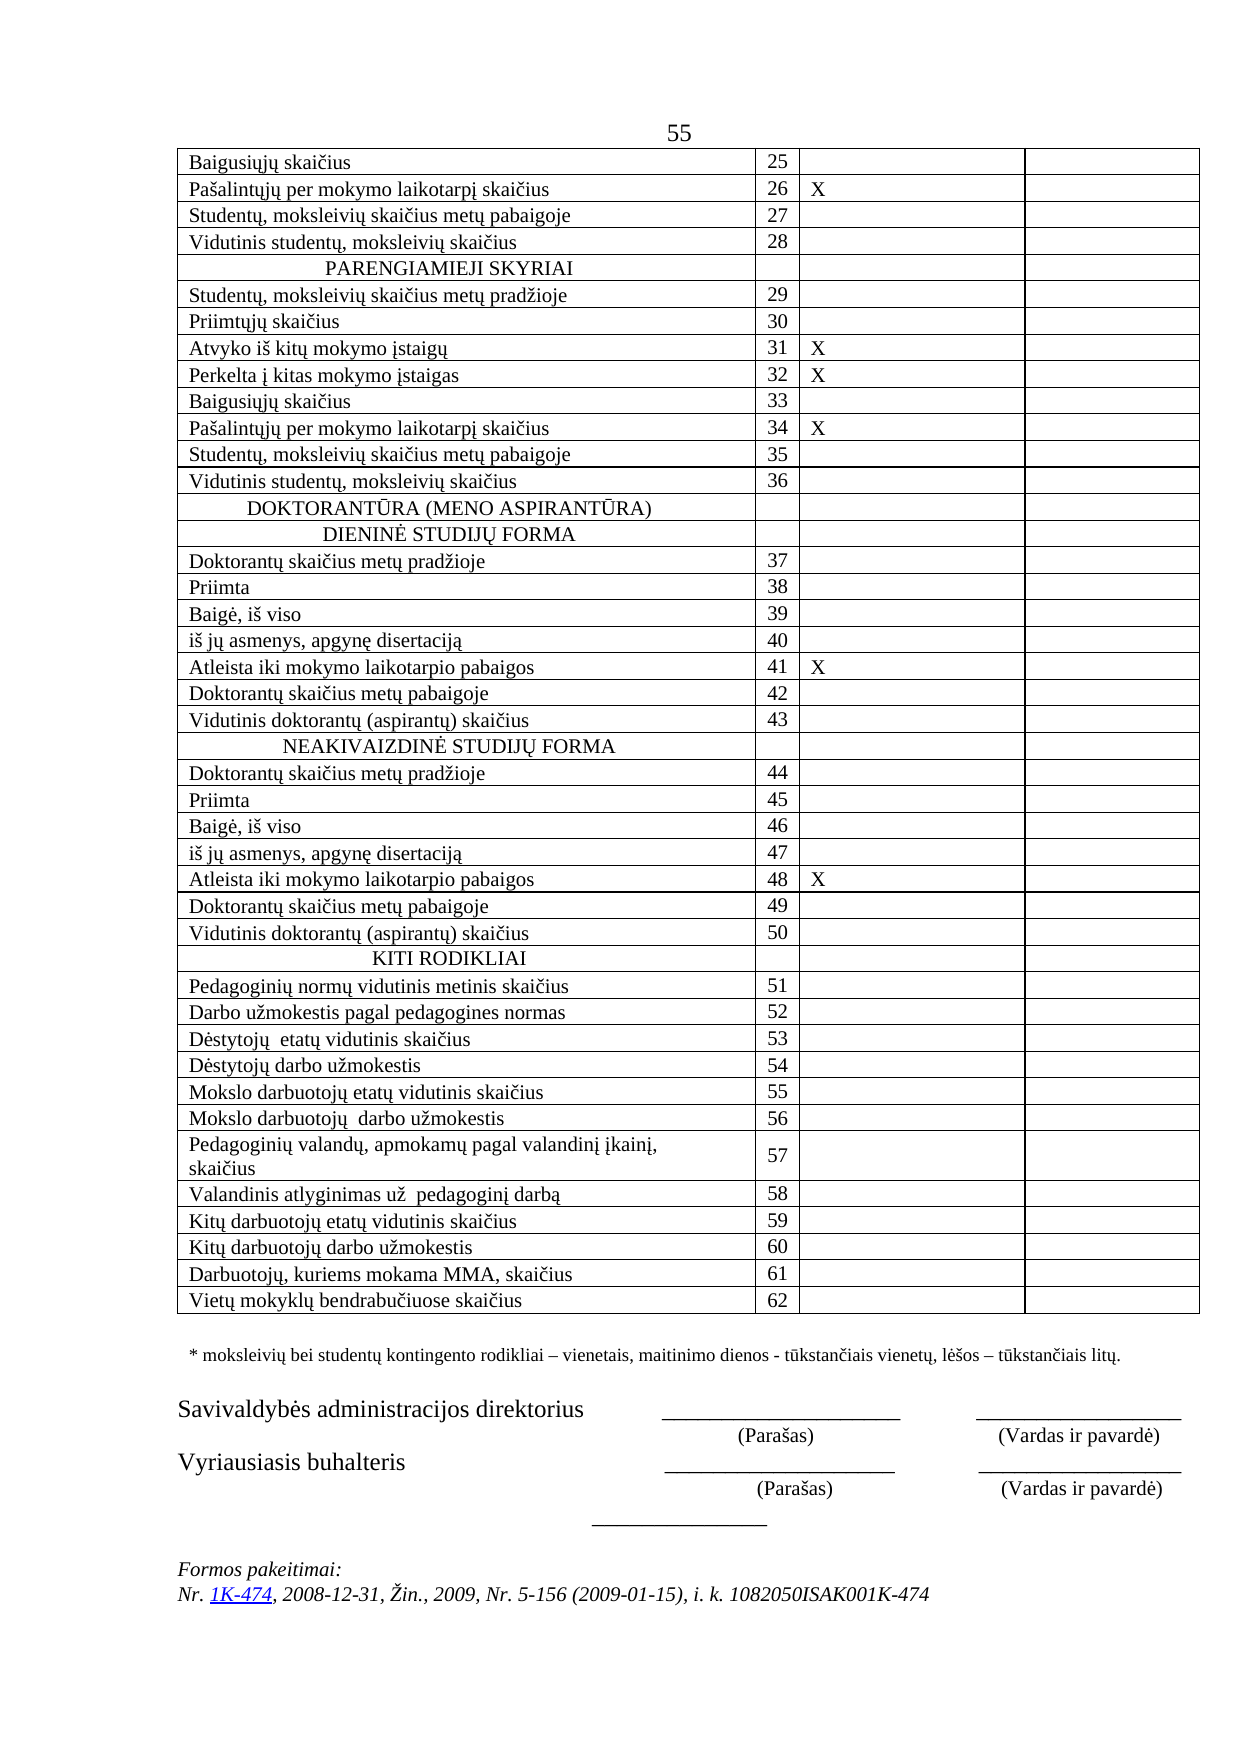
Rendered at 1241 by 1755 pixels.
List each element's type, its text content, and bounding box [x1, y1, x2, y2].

table_cell Kitų darbuotojų etatų vidutinis skaičius [178, 1207, 721, 1233]
table_cell [1026, 175, 1199, 201]
table_cell [800, 308, 1024, 333]
table_cell [800, 1078, 1024, 1104]
table_cell Vietų mokyklų bendrabučiuose skaičius [178, 1287, 721, 1312]
table_cell [721, 1287, 755, 1312]
table_cell [1026, 228, 1199, 254]
table_cell [800, 1234, 1024, 1259]
table_cell [800, 706, 1024, 732]
table_cell [800, 1181, 1024, 1206]
table_cell [1026, 733, 1199, 758]
table_cell [721, 1025, 755, 1051]
table_cell [800, 574, 1024, 599]
table_cell [721, 281, 755, 307]
table_cell [1026, 786, 1199, 812]
table_cell Priimta [178, 786, 721, 812]
table_cell [1026, 600, 1199, 626]
table_cell 34 [756, 414, 799, 440]
table_cell Mokslo darbuotojų darbo užmokestis [178, 1105, 721, 1130]
table_cell Priimta [178, 574, 721, 599]
table_cell 61 [756, 1260, 799, 1286]
table_cell [1025, 1314, 1199, 1339]
table_cell 26 [756, 175, 799, 201]
table_cell [756, 1314, 799, 1339]
table_cell Mokslo darbuotojų etatų vidutinis skaičius [178, 1078, 721, 1104]
table_cell [1026, 839, 1199, 865]
table_cell [721, 946, 755, 971]
table_cell Valandinis atlyginimas už pedagoginį darbą [178, 1181, 721, 1206]
table_cell [1026, 946, 1199, 971]
table_cell [721, 1078, 755, 1104]
table_cell [721, 441, 755, 466]
table_cell [721, 468, 755, 493]
table_cell [721, 1260, 755, 1286]
table_cell Baigusiųjų skaičius [178, 149, 721, 174]
table_cell X [800, 361, 1024, 387]
table_cell [1026, 972, 1199, 998]
table_cell [721, 414, 755, 440]
table_cell [800, 946, 1024, 971]
table_cell [800, 255, 1024, 280]
table_cell [800, 494, 1024, 519]
table_cell [1026, 335, 1199, 360]
table_cell Doktorantų skaičius metų pabaigoje [178, 893, 721, 918]
table_cell [721, 680, 755, 705]
table_cell [800, 627, 1024, 652]
table_cell 38 [756, 574, 799, 599]
table_cell [721, 733, 755, 758]
table_cell 55 [756, 1078, 799, 1104]
table_cell X [800, 175, 1024, 201]
table_cell 53 [756, 1025, 799, 1051]
table_cell [721, 388, 755, 413]
table_cell [721, 627, 755, 652]
table_cell [721, 919, 755, 944]
table_cell [799, 1314, 1025, 1339]
table_cell [800, 600, 1024, 626]
table_cell [1026, 494, 1199, 519]
text Vyriausiasis buhalteris [177, 1447, 1181, 1476]
table_cell [800, 149, 1024, 174]
table_cell 47 [756, 839, 799, 865]
table_cell [800, 893, 1024, 918]
table_cell [1026, 574, 1199, 599]
table_cell Doktorantų skaičius metų pradžioje [178, 547, 721, 573]
table_cell [721, 255, 755, 280]
table_cell 43 [756, 706, 799, 732]
table_cell [721, 175, 755, 201]
table_cell 41 [756, 653, 799, 679]
table_cell [1026, 627, 1199, 652]
table_cell PARENGIAMIEJI SKYRIAI [178, 255, 721, 280]
table_cell [1026, 388, 1199, 413]
table_cell 59 [756, 1207, 799, 1233]
table_cell [721, 1207, 755, 1233]
table_cell [1026, 1287, 1199, 1312]
table_cell [1026, 149, 1199, 174]
table_cell [800, 839, 1024, 865]
table_cell [1026, 414, 1199, 440]
table_cell Vidutinis doktorantų (aspirantų) skaičius [178, 706, 721, 732]
table_cell [1026, 680, 1199, 705]
table_cell [800, 680, 1024, 705]
table_cell 50 [756, 919, 799, 944]
table_cell Pašalintųjų per mokymo laikotarpį skaičius [178, 414, 721, 440]
table_cell [800, 1207, 1024, 1233]
table_cell Vidutinis doktorantų (aspirantų) skaičius [178, 919, 721, 944]
table_cell [721, 600, 755, 626]
table_cell [800, 202, 1024, 227]
table_cell Studentų, moksleivių skaičius metų pabaigoje [178, 202, 721, 227]
table_cell [1026, 468, 1199, 493]
table_cell Kitų darbuotojų darbo užmokestis [178, 1234, 721, 1259]
text ______________ [177, 1500, 1181, 1529]
table_cell [721, 361, 755, 387]
table_cell 57 [756, 1131, 799, 1179]
table_cell [1026, 999, 1199, 1024]
table_cell [721, 866, 755, 891]
table_cell [721, 999, 755, 1024]
table_cell [1026, 760, 1199, 785]
table_cell Priimtųjų skaičius [178, 308, 721, 333]
table_cell Studentų, moksleivių skaičius metų pabaigoje [178, 441, 721, 466]
table_cell [1026, 1234, 1199, 1259]
table_cell [800, 441, 1024, 466]
table_cell [1026, 866, 1199, 891]
table_cell [1026, 893, 1199, 918]
table_cell [721, 149, 755, 174]
table_cell 32 [756, 361, 799, 387]
table_cell Pedagoginių normų vidutinis metinis skaičius [178, 972, 721, 998]
table_cell [1026, 653, 1199, 679]
table_cell [800, 547, 1024, 573]
table_cell Doktorantų skaičius metų pabaigoje [178, 680, 721, 705]
table_cell [800, 1052, 1024, 1077]
table_cell 40 [756, 627, 799, 652]
table_cell [1026, 281, 1199, 307]
table_cell [721, 308, 755, 333]
table_cell [1026, 255, 1199, 280]
table_cell [721, 972, 755, 998]
table_cell Dėstytojų etatų vidutinis skaičius [178, 1025, 721, 1051]
table_cell 27 [756, 202, 799, 227]
table_cell [1026, 1025, 1199, 1051]
table_cell [1026, 1181, 1199, 1206]
table_cell 60 [756, 1234, 799, 1259]
table_cell [800, 468, 1024, 493]
table_cell Baigusiųjų skaičius [178, 388, 721, 413]
table_cell [800, 733, 1024, 758]
table_cell [1026, 308, 1199, 333]
table_cell [756, 733, 799, 758]
table_cell [721, 547, 755, 573]
table_cell [721, 1052, 755, 1077]
table_cell [1026, 361, 1199, 387]
table_cell 31 [756, 335, 799, 360]
table_cell [756, 255, 799, 280]
table_cell [721, 574, 755, 599]
table_cell Baigė, iš viso [178, 600, 721, 626]
table_cell 51 [756, 972, 799, 998]
table_cell [721, 760, 755, 785]
table_cell Darbuotojų, kuriems mokama MMA, skaičius [178, 1260, 721, 1286]
table_cell [756, 946, 799, 971]
table_cell 36 [756, 468, 799, 493]
table_cell X [800, 866, 1024, 891]
table_cell [800, 1025, 1024, 1051]
table_cell 29 [756, 281, 799, 307]
table_cell X [800, 335, 1024, 360]
table_cell DOKTORANTŪRA (MENO ASPIRANTŪRA) [178, 494, 721, 519]
table_cell [721, 653, 755, 679]
table_cell [721, 893, 755, 918]
table_cell [721, 1131, 755, 1179]
table_cell Studentų, moksleivių skaičius metų pradžioje [178, 281, 721, 307]
table_cell 28 [756, 228, 799, 254]
table_cell Atleista iki mokymo laikotarpio pabaigos [178, 866, 721, 891]
table_cell [800, 813, 1024, 838]
text Nr. 1K-474, 2008-12-31, Žin., 2009, Nr. 5-156 (2009-01-15), i. k. 1082050ISAK001K-474 [177, 1581, 1181, 1606]
table_cell [800, 786, 1024, 812]
table_cell 46 [756, 813, 799, 838]
table_cell iš jų asmenys, apgynę disertaciją [178, 627, 721, 652]
table_cell [800, 999, 1024, 1024]
table_cell [800, 521, 1024, 546]
table_cell Pedagoginių valandų, apmokamų pagal valandinį įkainį, skaičius [178, 1131, 721, 1179]
table_cell [1026, 1260, 1199, 1286]
table_cell [1026, 1105, 1199, 1130]
table_cell [1026, 1078, 1199, 1104]
table_cell 62 [756, 1287, 799, 1312]
table_cell [721, 335, 755, 360]
table_cell KITI RODIKLIAI [178, 946, 721, 971]
table_cell [1026, 547, 1199, 573]
table_cell 52 [756, 999, 799, 1024]
table_cell 48 [756, 866, 799, 891]
table_cell 37 [756, 547, 799, 573]
table_cell 35 [756, 441, 799, 466]
table_cell 45 [756, 786, 799, 812]
table_cell [800, 281, 1024, 307]
table_cell 42 [756, 680, 799, 705]
table_cell [800, 972, 1024, 998]
table_cell 30 [756, 308, 799, 333]
table_cell Atvyko iš kitų mokymo įstaigų [178, 335, 721, 360]
table_cell Baigė, iš viso [178, 813, 721, 838]
table_cell Darbo užmokestis pagal pedagogines normas [178, 999, 721, 1024]
table_cell Pašalintųjų per mokymo laikotarpį skaičius [178, 175, 721, 201]
table_cell [1026, 813, 1199, 838]
table_cell [1026, 441, 1199, 466]
table_cell [800, 1105, 1024, 1130]
table_cell X [800, 653, 1024, 679]
table_cell [1026, 1131, 1199, 1179]
table_cell [800, 1260, 1024, 1286]
table_cell 56 [756, 1105, 799, 1130]
table_cell [756, 494, 799, 519]
table_cell 25 [756, 149, 799, 174]
table_cell 44 [756, 760, 799, 785]
table_cell Doktorantų skaičius metų pradžioje [178, 760, 721, 785]
table_cell [721, 494, 755, 519]
table_cell [800, 760, 1024, 785]
text (Parašas) (Vardas ir pavardė) [177, 1476, 1181, 1500]
text Savivaldybės administracijos direktorius [177, 1394, 1181, 1423]
table_cell [756, 521, 799, 546]
table_cell [800, 388, 1024, 413]
text (Parašas) (Vardas ir pavardė) [177, 1423, 1181, 1447]
table_cell [800, 1287, 1024, 1312]
table_cell 58 [756, 1181, 799, 1206]
table_cell [721, 839, 755, 865]
table_cell [1026, 706, 1199, 732]
table_cell [721, 1314, 756, 1339]
table_cell NEAKIVAIZDINĖ STUDIJŲ FORMA [178, 733, 721, 758]
table_cell [721, 202, 755, 227]
table_cell Atleista iki mokymo laikotarpio pabaigos [178, 653, 721, 679]
table_cell 49 [756, 893, 799, 918]
table_cell [800, 228, 1024, 254]
table_cell [721, 813, 755, 838]
table_cell DIENINĖ STUDIJŲ FORMA [178, 521, 721, 546]
table_cell [1026, 919, 1199, 944]
table_cell iš jų asmenys, apgynę disertaciją [178, 839, 721, 865]
table_cell [721, 228, 755, 254]
table_cell Perkelta į kitas mokymo įstaigas [178, 361, 721, 387]
table_cell [1026, 521, 1199, 546]
table_cell [721, 1105, 755, 1130]
table_cell Vidutinis studentų, moksleivių skaičius [178, 228, 721, 254]
table_cell [1026, 202, 1199, 227]
table_cell [721, 1234, 755, 1259]
table_cell 33 [756, 388, 799, 413]
table_cell 54 [756, 1052, 799, 1077]
table_cell [177, 1314, 721, 1339]
table_cell X [800, 414, 1024, 440]
table_cell * moksleivių bei studentų kontingento rodikliai – vienetais, maitinimo dienos - tūkstančiais vienetų, lėšos – tūkstančiais litų. [177, 1339, 1199, 1366]
text Formos pakeitimai: [177, 1557, 1181, 1581]
table_cell Vidutinis studentų, moksleivių skaičius [178, 468, 721, 493]
table_cell [1026, 1052, 1199, 1077]
table_cell [721, 786, 755, 812]
table_cell 39 [756, 600, 799, 626]
table_cell [721, 521, 755, 546]
table_cell [721, 1181, 755, 1206]
table_cell [1026, 1207, 1199, 1233]
table_cell [800, 1131, 1024, 1179]
table_cell [721, 706, 755, 732]
table_cell [800, 919, 1024, 944]
table_cell Dėstytojų darbo užmokestis [178, 1052, 721, 1077]
